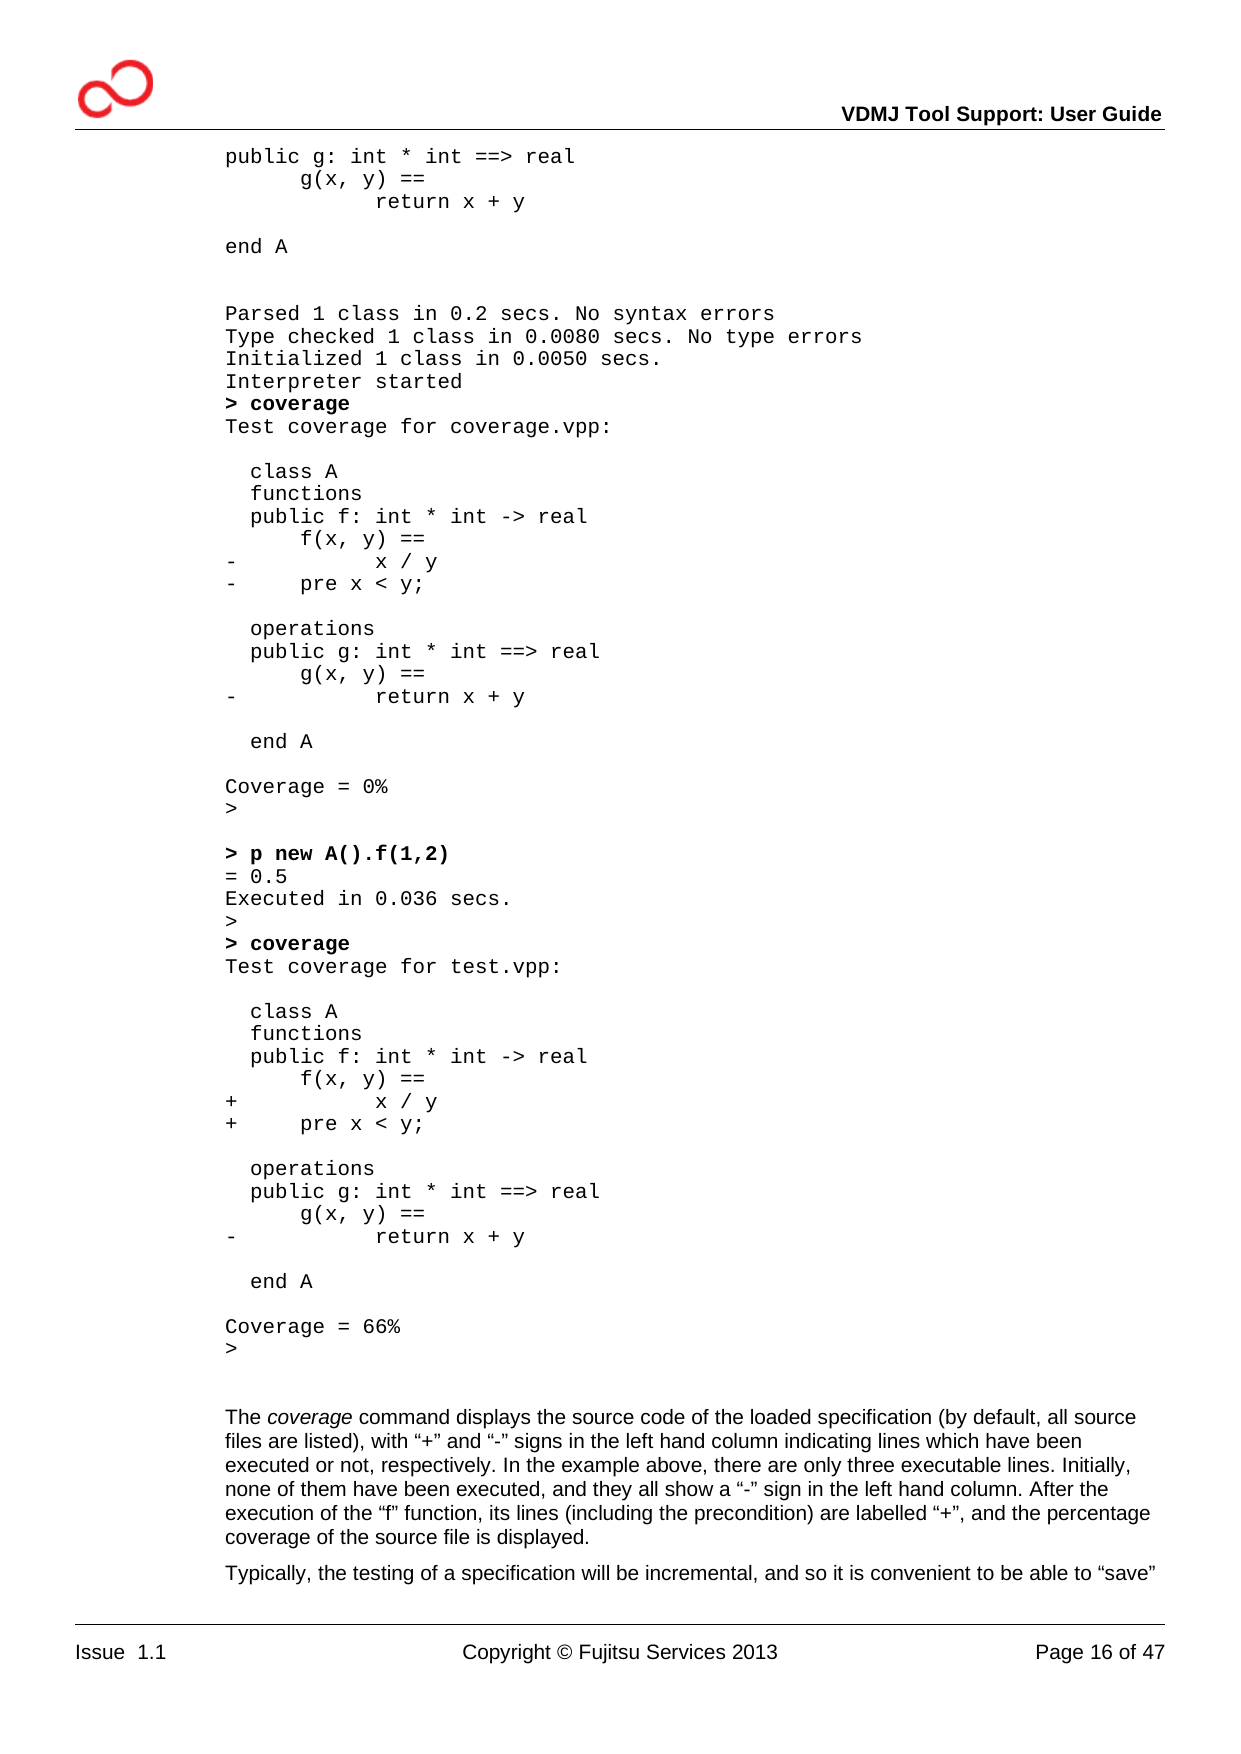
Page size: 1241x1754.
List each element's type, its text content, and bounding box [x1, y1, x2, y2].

text functions [225, 1023, 1165, 1045]
text g(x, y) == [225, 1203, 1165, 1225]
text The coverage command displays the source code of the loaded specification (by default, all source files are listed), with “+” and “-” signs in the left hand column indicating lines which have been executed or not, respectively. In the example above, there are only three executable lines. Initially, none of them have been executed, and they all show a “-” sign in the left hand column. After the execution of the “f” function, its lines (including the precondition) are labelled “+”, and the percentage coverage of the source file is displayed. [225, 1405, 1165, 1549]
text g(x, y) == [225, 168, 1165, 190]
text - pre x < y; [225, 573, 1165, 595]
text end A [225, 730, 1165, 753]
text > [225, 1338, 1165, 1360]
text + x / y [225, 1090, 1165, 1113]
text operations [225, 618, 1165, 640]
text > coverage [225, 393, 1165, 415]
text > [225, 798, 1165, 820]
text Test coverage for test.vpp: [225, 955, 1165, 978]
text - return x + y [225, 685, 1165, 708]
text - x / y [225, 550, 1165, 573]
text Executed in 0.036 secs. [225, 888, 1165, 910]
text + pre x < y; [225, 1113, 1165, 1135]
text end A [225, 1270, 1165, 1293]
text Initialized 1 class in 0.0050 secs. [225, 348, 1165, 370]
text > [225, 910, 1165, 933]
text public g: int * int ==> real [225, 1180, 1165, 1203]
text Test coverage for coverage.vpp: [225, 415, 1165, 438]
text Type checked 1 class in 0.0080 secs. No type errors [225, 325, 1165, 348]
text end A [225, 235, 1165, 258]
text Parsed 1 class in 0.2 secs. No syntax errors [225, 303, 1165, 325]
text > coverage [225, 933, 1165, 955]
text Coverage = 0% [225, 775, 1165, 798]
text - return x + y [225, 1225, 1165, 1248]
text Typically, the testing of a specification will be incremental, and so it is convenient to be able to “save” [225, 1561, 1165, 1585]
text Interpreter started [225, 370, 1165, 393]
text g(x, y) == [225, 663, 1165, 685]
text f(x, y) == [225, 1068, 1165, 1090]
text > p new A().f(1,2) [225, 843, 1165, 865]
text public g: int * int ==> real [225, 640, 1165, 663]
text functions [225, 483, 1165, 505]
text = 0.5 [225, 865, 1165, 888]
text Coverage = 66% [225, 1315, 1165, 1338]
text public f: int * int -> real [225, 505, 1165, 528]
picture [78, 52, 153, 128]
text public g: int * int ==> real [225, 145, 1165, 168]
text return x + y [225, 190, 1165, 213]
text f(x, y) == [225, 528, 1165, 550]
text public f: int * int -> real [225, 1045, 1165, 1068]
text class A [225, 1000, 1165, 1023]
text class A [225, 460, 1165, 483]
text operations [225, 1158, 1165, 1180]
